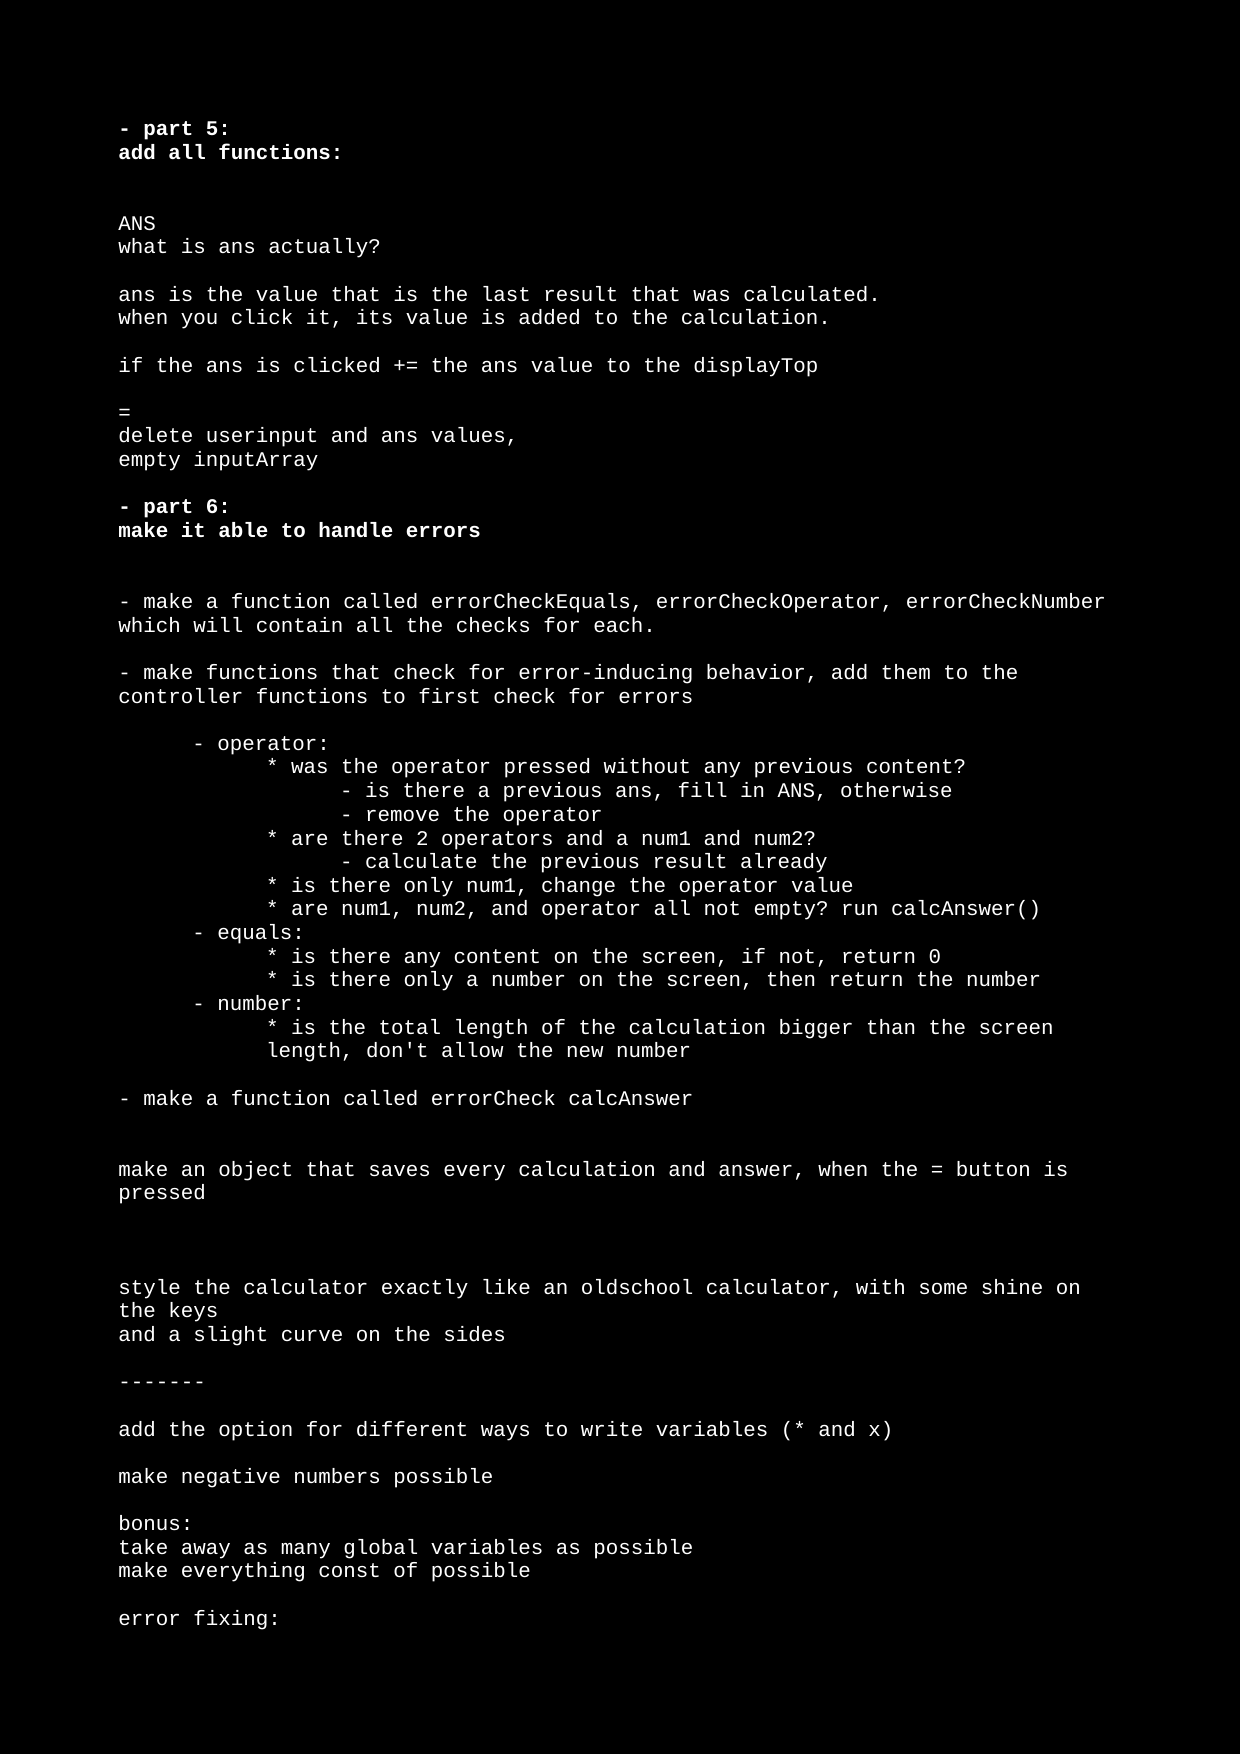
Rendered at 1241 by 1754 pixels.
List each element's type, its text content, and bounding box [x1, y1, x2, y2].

text if the ans is clicked += the ans value to the displayTop [118, 354, 1122, 378]
text - remove the operator [118, 804, 1122, 827]
text make an object that saves every calculation and answer, when the = button is pressed [118, 1158, 1122, 1206]
text error fixing: [118, 1608, 1122, 1631]
text - part 6: [118, 496, 1122, 520]
text * is there only num1, change the operator value [118, 875, 1122, 898]
text and a slight curve on the sides [118, 1324, 1122, 1348]
text make negative numbers possible [118, 1466, 1122, 1489]
text style the calculator exactly like an oldschool calculator, with some shine on the keys [118, 1277, 1122, 1324]
text - part 5: [118, 118, 1122, 142]
text make everything const of possible [118, 1561, 1122, 1584]
text take away as many global variables as possible [118, 1537, 1122, 1561]
text - equals: [118, 922, 1122, 946]
text add the option for different ways to write variables (* and x) [118, 1419, 1122, 1442]
text empty inputArray [118, 449, 1122, 473]
text - make functions that check for error-inducing behavior, add them to the controller functions to first check for errors [118, 662, 1122, 709]
text when you click it, its value is added to the calculation. [118, 307, 1122, 331]
text - is there a previous ans, fill in ANS, otherwise [118, 780, 1122, 804]
text ANS [118, 213, 1122, 236]
text - calculate the previous result already [118, 851, 1122, 875]
text - number: [118, 993, 1122, 1017]
text ------- [118, 1371, 1122, 1395]
text * are num1, num2, and operator all not empty? run calcAnswer() [118, 898, 1122, 922]
text make it able to handle errors [118, 520, 1122, 544]
text = [118, 402, 1122, 426]
text ans is the value that is the last result that was calculated. [118, 284, 1122, 307]
text - operator: [118, 733, 1122, 757]
text what is ans actually? [118, 236, 1122, 260]
text delete userinput and ans values, [118, 426, 1122, 449]
text * is the total length of the calculation bigger than the screen length, don't allow the new number [118, 1017, 1122, 1064]
text * was the operator pressed without any previous content? [118, 757, 1122, 780]
text bonus: [118, 1513, 1122, 1537]
text * is there only a number on the screen, then return the number [118, 969, 1122, 993]
text * is there any content on the screen, if not, return 0 [118, 946, 1122, 969]
text - make a function called errorCheck calcAnswer [118, 1088, 1122, 1111]
text - make a function called errorCheckEquals, errorCheckOperator, errorCheckNumber which will contain all the checks for each. [118, 591, 1122, 638]
text add all functions: [118, 142, 1122, 165]
text * are there 2 operators and a num1 and num2? [118, 827, 1122, 851]
